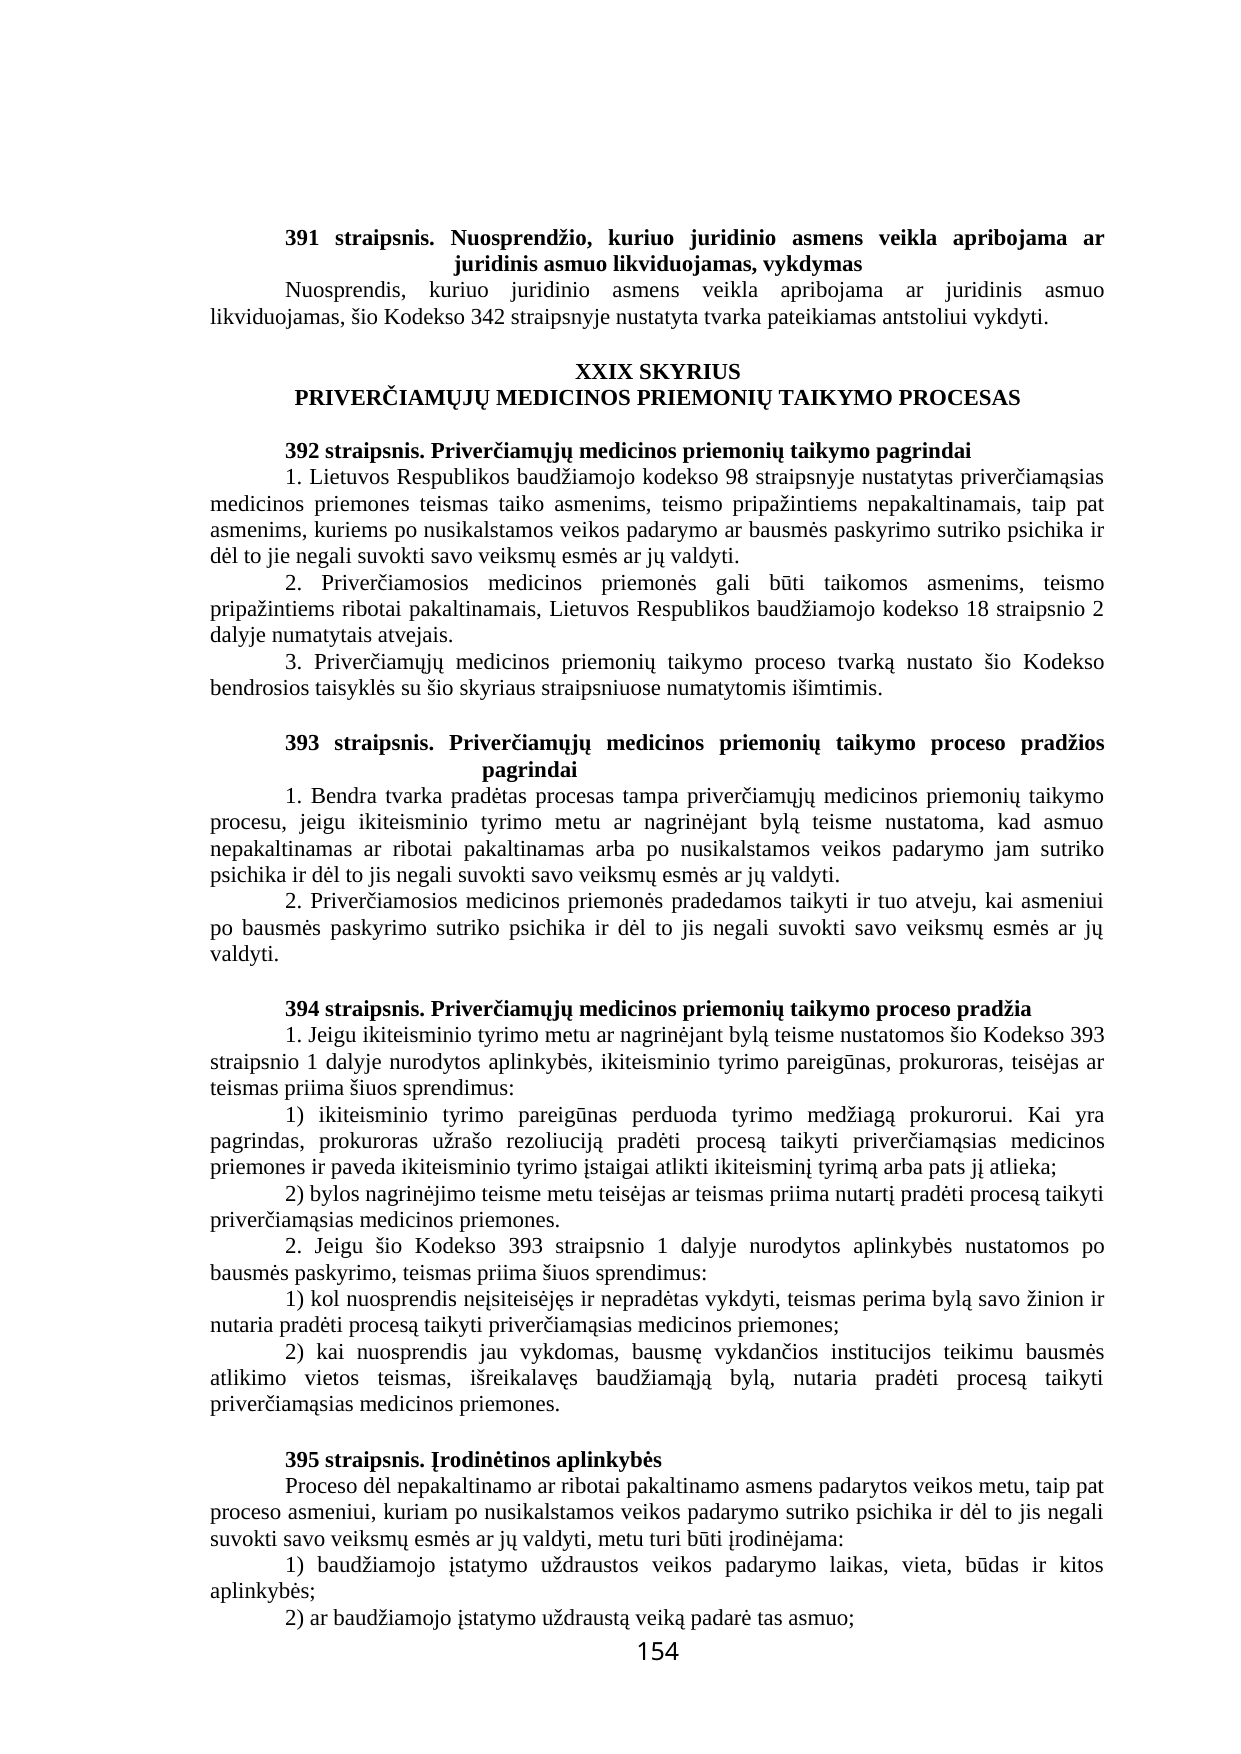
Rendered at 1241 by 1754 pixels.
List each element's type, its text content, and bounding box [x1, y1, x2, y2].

text Nuosprendis, kuriuo juridinio asmens veikla apribojama ar juridinis asmuo likviduojamas, šio Kodekso 342 straipsnyje nustatyta tvarka pateikiamas antstoliui vykdyti. [210, 276, 1106, 329]
text 2. Priverčiamosios medicinos priemonės gali būti taikomos asmenims, teismo pripažintiems ribotai pakaltinamais, Lietuvos Respublikos baudžiamojo kodekso 18 straipsnio 2 dalyje numatytais atvejais. [210, 569, 1106, 648]
text 395 straipsnis. Įrodinėtinos aplinkybės [210, 1446, 1106, 1472]
text 1. Bendra tvarka pradėtas procesas tampa priverčiamųjų medicinos priemonių taikymo procesu, jeigu ikiteisminio tyrimo metu ar nagrinėjant bylą teisme nustatoma, kad asmuo nepakaltinamas ar ribotai pakaltinamas arba po nusikalstamos veikos padarymo jam sutriko psichika ir dėl to jis negali suvokti savo veiksmų esmės ar jų valdyti. [210, 782, 1106, 887]
text 392 straipsnis. Priverčiamųjų medicinos priemonių taikymo pagrindai [285, 437, 1106, 463]
text 2. Priverčiamosios medicinos priemonės pradedamos taikyti ir tuo atveju, kai asmeniui po bausmės paskyrimo sutriko psichika ir dėl to jis negali suvokti savo veiksmų esmės ar jų valdyti. [210, 887, 1106, 966]
text 1) kol nuosprendis neįsiteisėjęs ir nepradėtas vykdyti, teismas perima bylą savo žinion ir nutaria pradėti procesą taikyti priverčiamąsias medicinos priemones; [210, 1285, 1106, 1338]
text 2) ar baudžiamojo įstatymo uždraustą veiką padarė tas asmuo; [210, 1604, 1106, 1630]
text 1) baudžiamojo įstatymo uždraustos veikos padarymo laikas, vieta, būdas ir kitos aplinkybės; [210, 1551, 1106, 1604]
text 1. Jeigu ikiteisminio tyrimo metu ar nagrinėjant bylą teisme nustatomos šio Kodekso 393 straipsnio 1 dalyje nurodytos aplinkybės, ikiteisminio tyrimo pareigūnas, prokuroras, teisėjas ar teismas priima šiuos sprendimus: [210, 1022, 1106, 1101]
text Priverčiamųjų medicinos priemonių taikymo procesas [210, 384, 1106, 411]
text 2) bylos nagrinėjimo teisme metu teisėjas ar teismas priima nutartį pradėti procesą taikyti priverčiamąsias medicinos priemones. [210, 1180, 1106, 1232]
text 3. Priverčiamųjų medicinos priemonių taikymo proceso tvarką nustato šio Kodekso bendrosios taisyklės su šio skyriaus straipsniuose numatytomis išimtimis. [210, 648, 1106, 701]
text 2. Jeigu šio Kodekso 393 straipsnio 1 dalyje nurodytos aplinkybės nustatomos po bausmės paskyrimo, teismas priima šiuos sprendimus: [210, 1232, 1106, 1285]
text Proceso dėl nepakaltinamo ar ribotai pakaltinamo asmens padarytos veikos metu, taip pat proceso asmeniui, kuriam po nusikalstamos veikos padarymo sutriko psichika ir dėl to jis negali suvokti savo veiksmų esmės ar jų valdyti, metu turi būti įrodinėjama: [210, 1472, 1106, 1551]
text XXIX skyrius [210, 358, 1106, 384]
text 1. Lietuvos Respublikos baudžiamojo kodekso 98 straipsnyje nustatytas priverčiamąsias medicinos priemones teismas taiko asmenims, teismo pripažintiems nepakaltinamais, taip pat asmenims, kuriems po nusikalstamos veikos padarymo ar bausmės paskyrimo sutriko psichika ir dėl to jie negali suvokti savo veiksmų esmės ar jų valdyti. [210, 463, 1106, 569]
text 1) ikiteisminio tyrimo pareigūnas perduoda tyrimo medžiagą prokurorui. Kai yra pagrindas, prokuroras užrašo rezoliuciją pradėti procesą taikyti priverčiamąsias medicinos priemones ir paveda ikiteisminio tyrimo įstaigai atlikti ikiteisminį tyrimą arba pats jį atlieka; [210, 1101, 1106, 1180]
text 2) kai nuosprendis jau vykdomas, bausmę vykdančios institucijos teikimu bausmės atlikimo vietos teismas, išreikalavęs baudžiamąją bylą, nutaria pradėti procesą taikyti priverčiamąsias medicinos priemones. [210, 1338, 1106, 1417]
text 391 straipsnis. Nuosprendžio, kuriuo juridinio asmens veikla apribojama ar juridinis asmuo likviduojamas, vykdymas [285, 224, 1106, 276]
text 393 straipsnis. Priverčiamųjų medicinos priemonių taikymo proceso pradžios pagrindai [285, 729, 1106, 782]
text 394 straipsnis. Priverčiamųjų medicinos priemonių taikymo proceso pradžia [285, 995, 1106, 1022]
